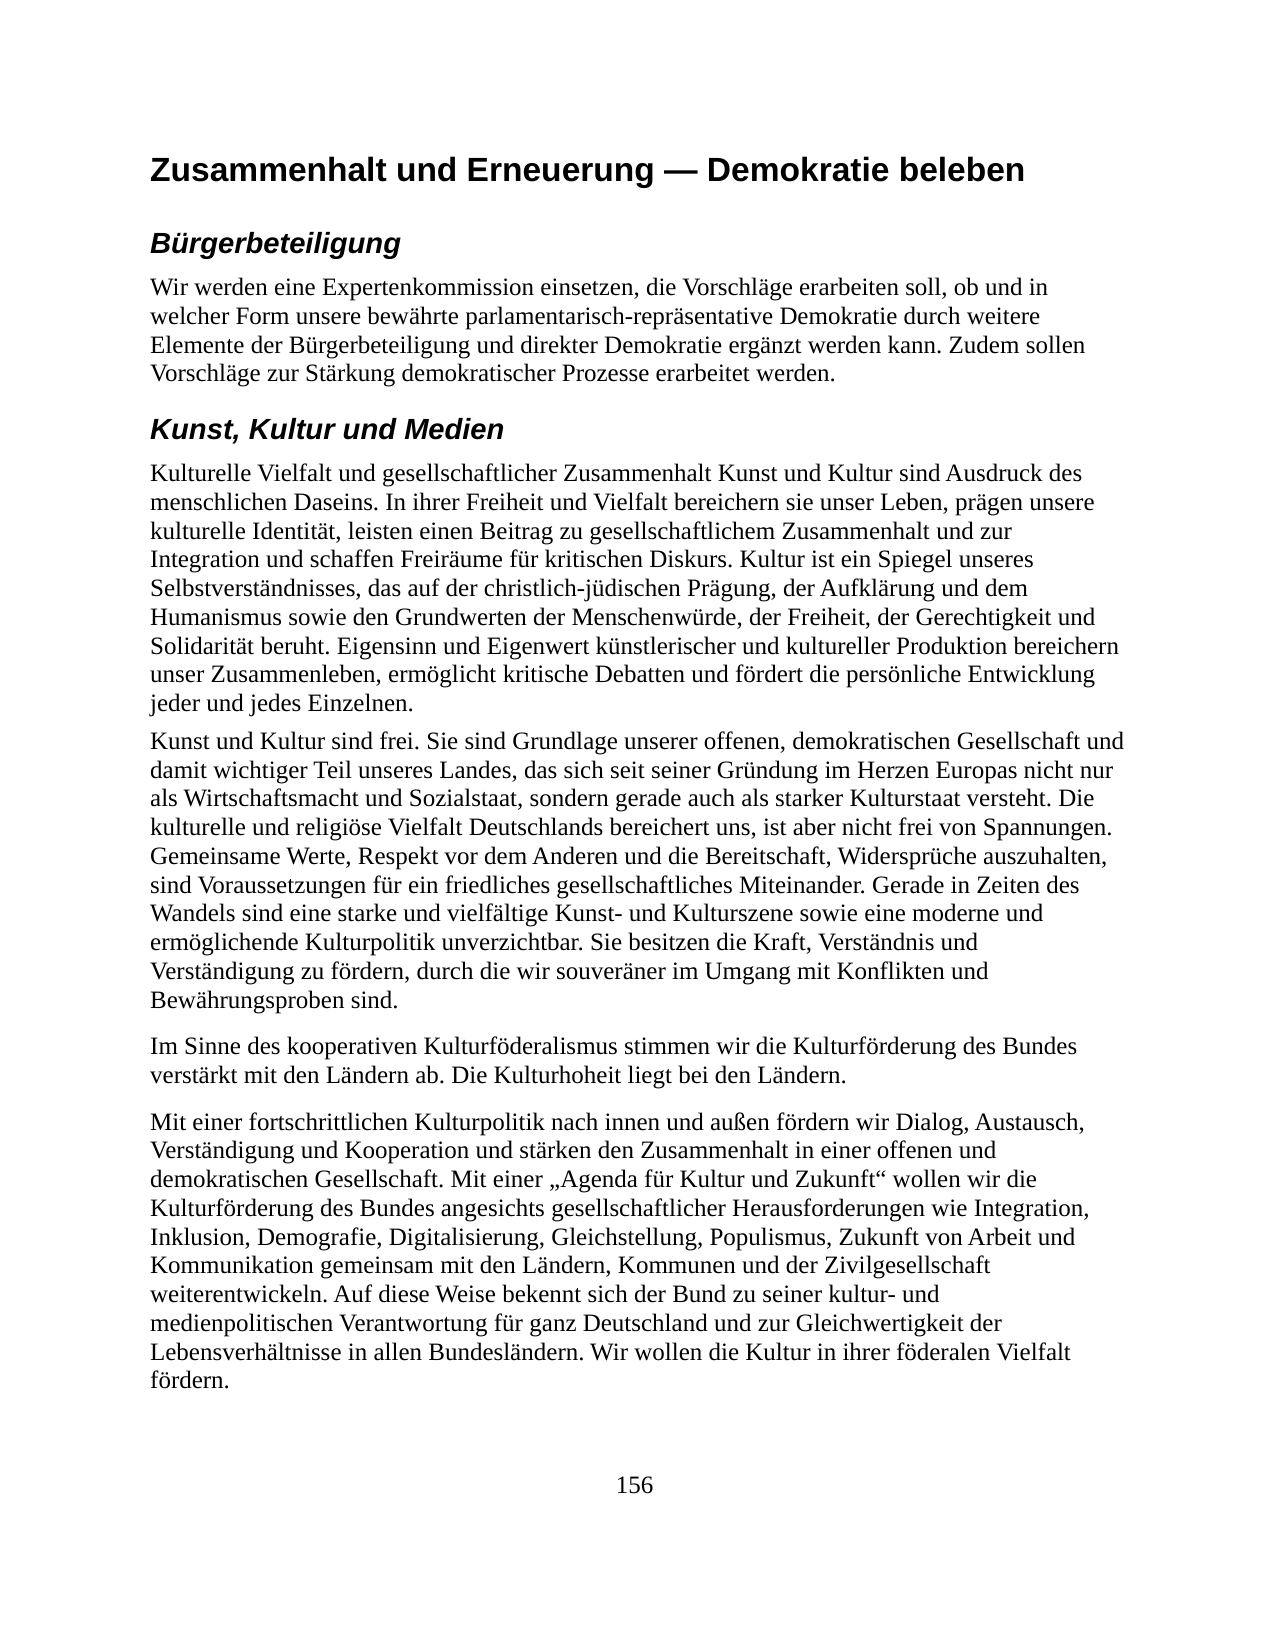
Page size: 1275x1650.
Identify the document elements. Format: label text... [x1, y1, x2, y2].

subtitle Zusammenhalt und Erneuerung — Demokratie beleben [150, 150, 1125, 189]
subtitle Kunst, Kultur und Medien [150, 412, 1125, 446]
text Wir werden eine Expertenkommission einsetzen, die Vorschläge erarbeiten soll, ob und in welcher Form unsere bewährte parlamentarisch-repräsentative Demokratie durch weitere Elemente der Bürgerbeteiligung und direkter Demokratie ergänzt werden kann. Zudem sollen Vorschläge zur Stärkung demokratischer Prozesse erarbeitet werden. [150, 272, 1125, 387]
text Kunst und Kultur sind frei. Sie sind Grundlage unserer offenen, demokratischen Gesellschaft und damit wichtiger Teil unseres Landes, das sich seit seiner Gründung im Herzen Europas nicht nur als Wirtschaftsmacht und Sozialstaat, sondern gerade auch als starker Kulturstaat versteht. Die kulturelle und religiöse Vielfalt Deutschlands bereichert uns, ist aber nicht frei von Spannungen. Gemeinsame Werte, Respekt vor dem Anderen und die Bereitschaft, Widersprüche auszuhalten, sind Voraussetzungen für ein friedliches gesellschaftliches Miteinander. Gerade in Zeiten des Wandels sind eine starke und vielfältige Kunst- und Kulturszene sowie eine moderne und ermöglichende Kulturpolitik unverzichtbar. Sie besitzen die Kraft, Verständnis und Verständigung zu fördern, durch die wir souveräner im Umgang mit Konflikten und Bewährungsproben sind. [150, 726, 1125, 1013]
text Mit einer fortschrittlichen Kulturpolitik nach innen und außen fördern wir Dialog, Austausch, Verständigung und Kooperation und stärken den Zusammenhalt in einer offenen und demokratischen Gesellschaft. Mit einer „Agenda für Kultur und Zukunft“ wollen wir die Kulturförderung des Bundes angesichts gesellschaftlicher Herausforderungen wie Integration, Inklusion, Demografie, Digitalisierung, Gleichstellung, Populismus, Zukunft von Arbeit und Kommunikation gemeinsam mit den Ländern, Kommunen und der Zivilgesellschaft weiterentwickeln. Auf diese Weise bekennt sich der Bund zu seiner kultur- und medienpolitischen Verantwortung für ganz Deutschland und zur Gleichwertigkeit der Lebensverhältnisse in allen Bundesländern. Wir wollen die Kultur in ihrer föderalen Vielfalt fördern. [150, 1107, 1125, 1394]
text Im Sinne des kooperativen Kulturföderalismus stimmen wir die Kulturförderung des Bundes verstärkt mit den Ländern ab. Die Kulturhoheit liegt bei den Ländern. [150, 1031, 1125, 1089]
subtitle Bürgerbeteiligung [150, 226, 1125, 260]
text Kulturelle Vielfalt und gesellschaftlicher Zusammenhalt Kunst und Kultur sind Ausdruck des menschlichen Daseins. In ihrer Freiheit und Vielfalt bereichern sie unser Leben, prägen unsere kulturelle Identität, leisten einen Beitrag zu gesellschaftlichem Zusammenhalt und zur Integration und schaffen Freiräume für kritischen Diskurs. Kultur ist ein Spiegel unseres Selbstverständnisses, das auf der christlich-jüdischen Prägung, der Aufklärung und dem Humanismus sowie den Grundwerten der Menschenwürde, der Freiheit, der Gerechtigkeit und Solidarität beruht. Eigensinn und Eigenwert künstlerischer und kultureller Produktion bereichern unser Zusammenleben, ermöglicht kritische Debatten und fördert die persönliche Entwicklung jeder und jedes Einzelnen. [150, 458, 1125, 717]
